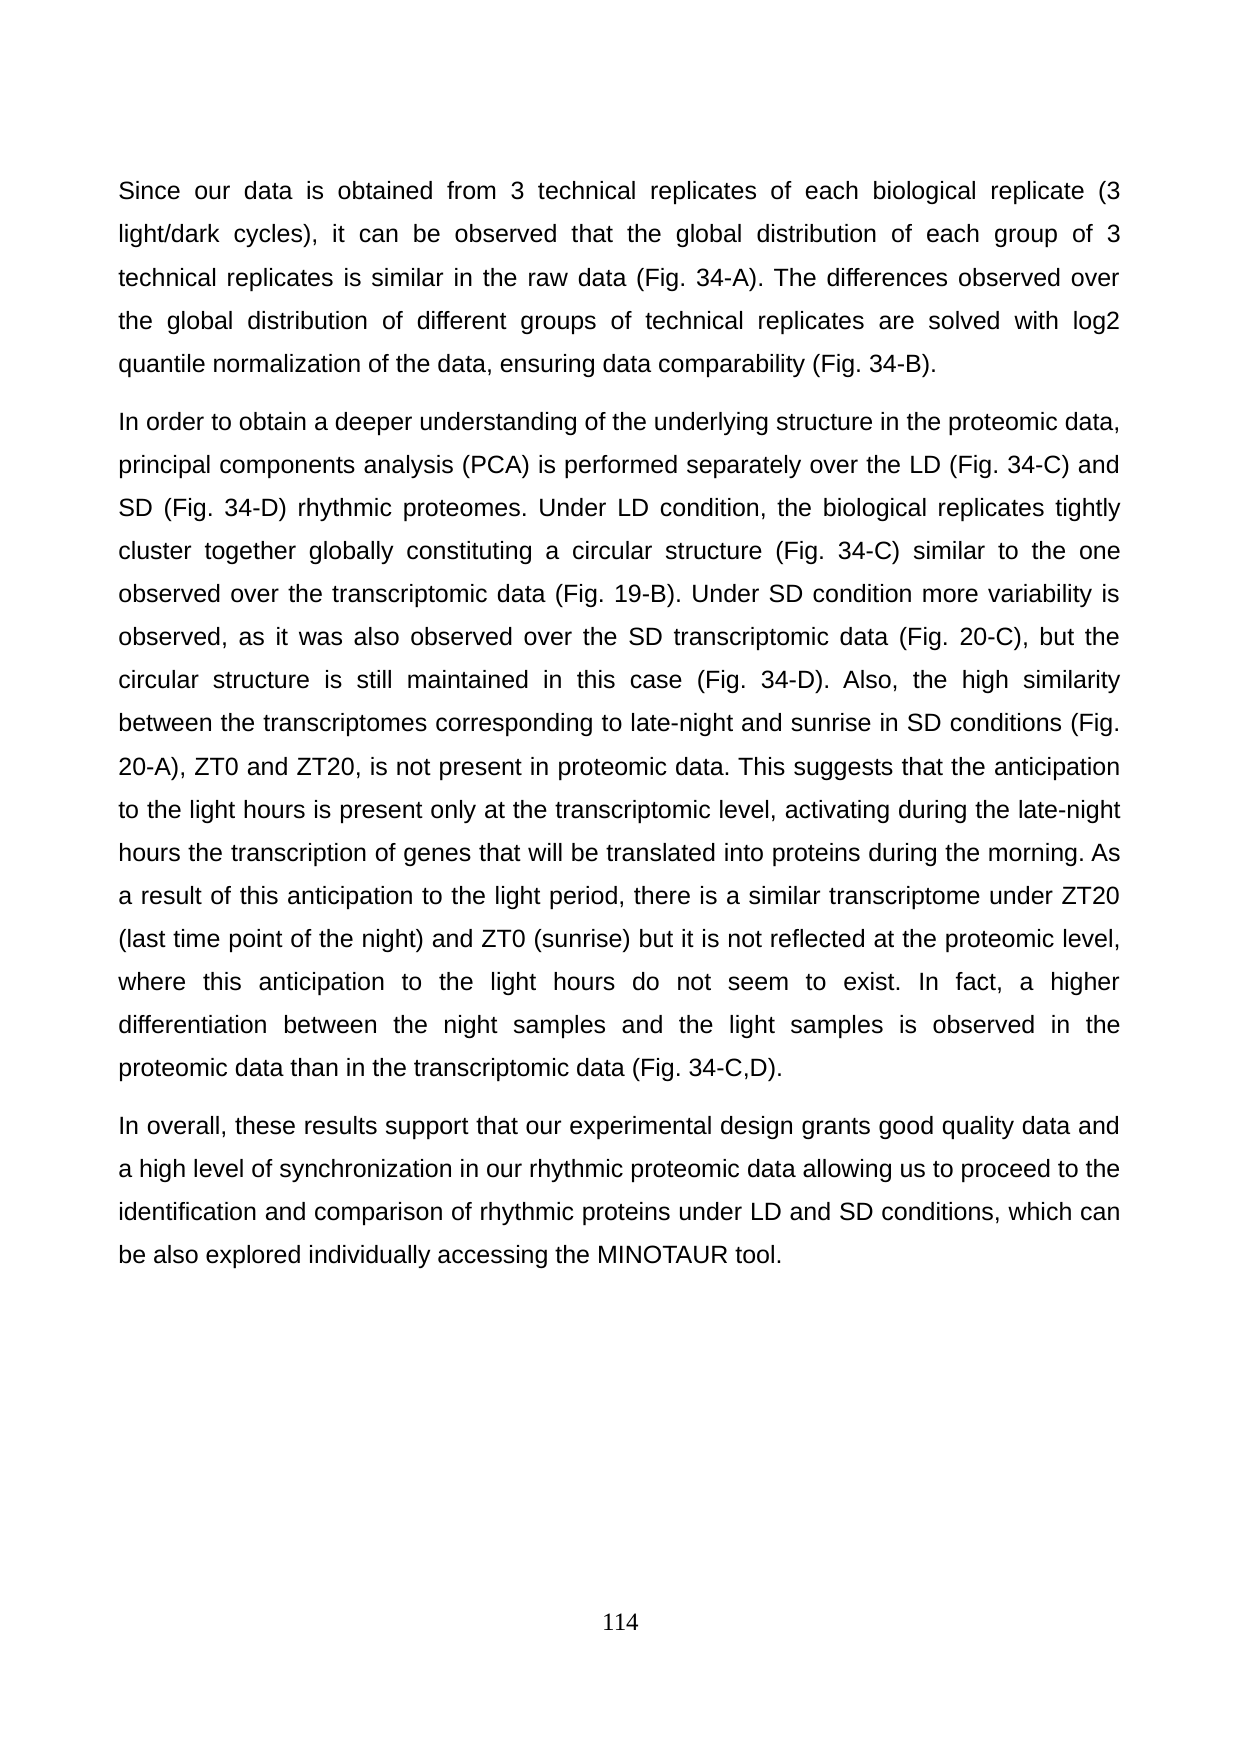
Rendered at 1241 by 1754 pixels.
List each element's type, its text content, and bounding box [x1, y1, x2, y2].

text Since our data is obtained from 3 technical replicates of each biological replicate (3 light/dark cycles), it can be observed that the global distribution of each group of 3 technical replicates is similar in the raw data (Fig. 34-A). The differences observed over the global distribution of different groups of technical replicates are solved with log2 quantile normalization of the data, ensuring data comparability (Fig. 34-B). [118, 176, 1122, 378]
text In order to obtain a deeper understanding of the underlying structure in the proteomic data, principal components analysis (PCA) is performed separately over the LD (Fig. 34-C) and SD (Fig. 34-D) rhythmic proteomes. Under LD condition, the biological replicates tightly cluster together globally constituting a circular structure (Fig. 34-C) similar to the one observed over the transcriptomic data (Fig. 19-B). Under SD condition more variability is observed, as it was also observed over the SD transcriptomic data (Fig. 20-C), but the circular structure is still maintained in this case (Fig. 34-D). Also, the high similarity between the transcriptomes corresponding to late-night and sunrise in SD conditions (Fig. 20-A), ZT0 and ZT20, is not present in proteomic data. This suggests that the anticipation to the light hours is present only at the transcriptomic level, activating during the late-night hours the transcription of genes that will be translated into proteins during the morning. As a result of this anticipation to the light period, there is a similar transcriptome under ZT20 (last time point of the night) and ZT0 (sunrise) but it is not reflected at the proteomic level, where this anticipation to the light hours do not seem to exist. In fact, a higher differentiation between the night samples and the light samples is observed in the proteomic data than in the transcriptomic data (Fig. 34-C,D). [118, 407, 1122, 1082]
text In overall, these results support that our experimental design grants good quality data and a high level of synchronization in our rhythmic proteomic data allowing us to proceed to the identification and comparison of rhythmic proteins under LD and SD conditions, which can be also explored individually accessing the MINOTAUR tool. [118, 1111, 1122, 1269]
